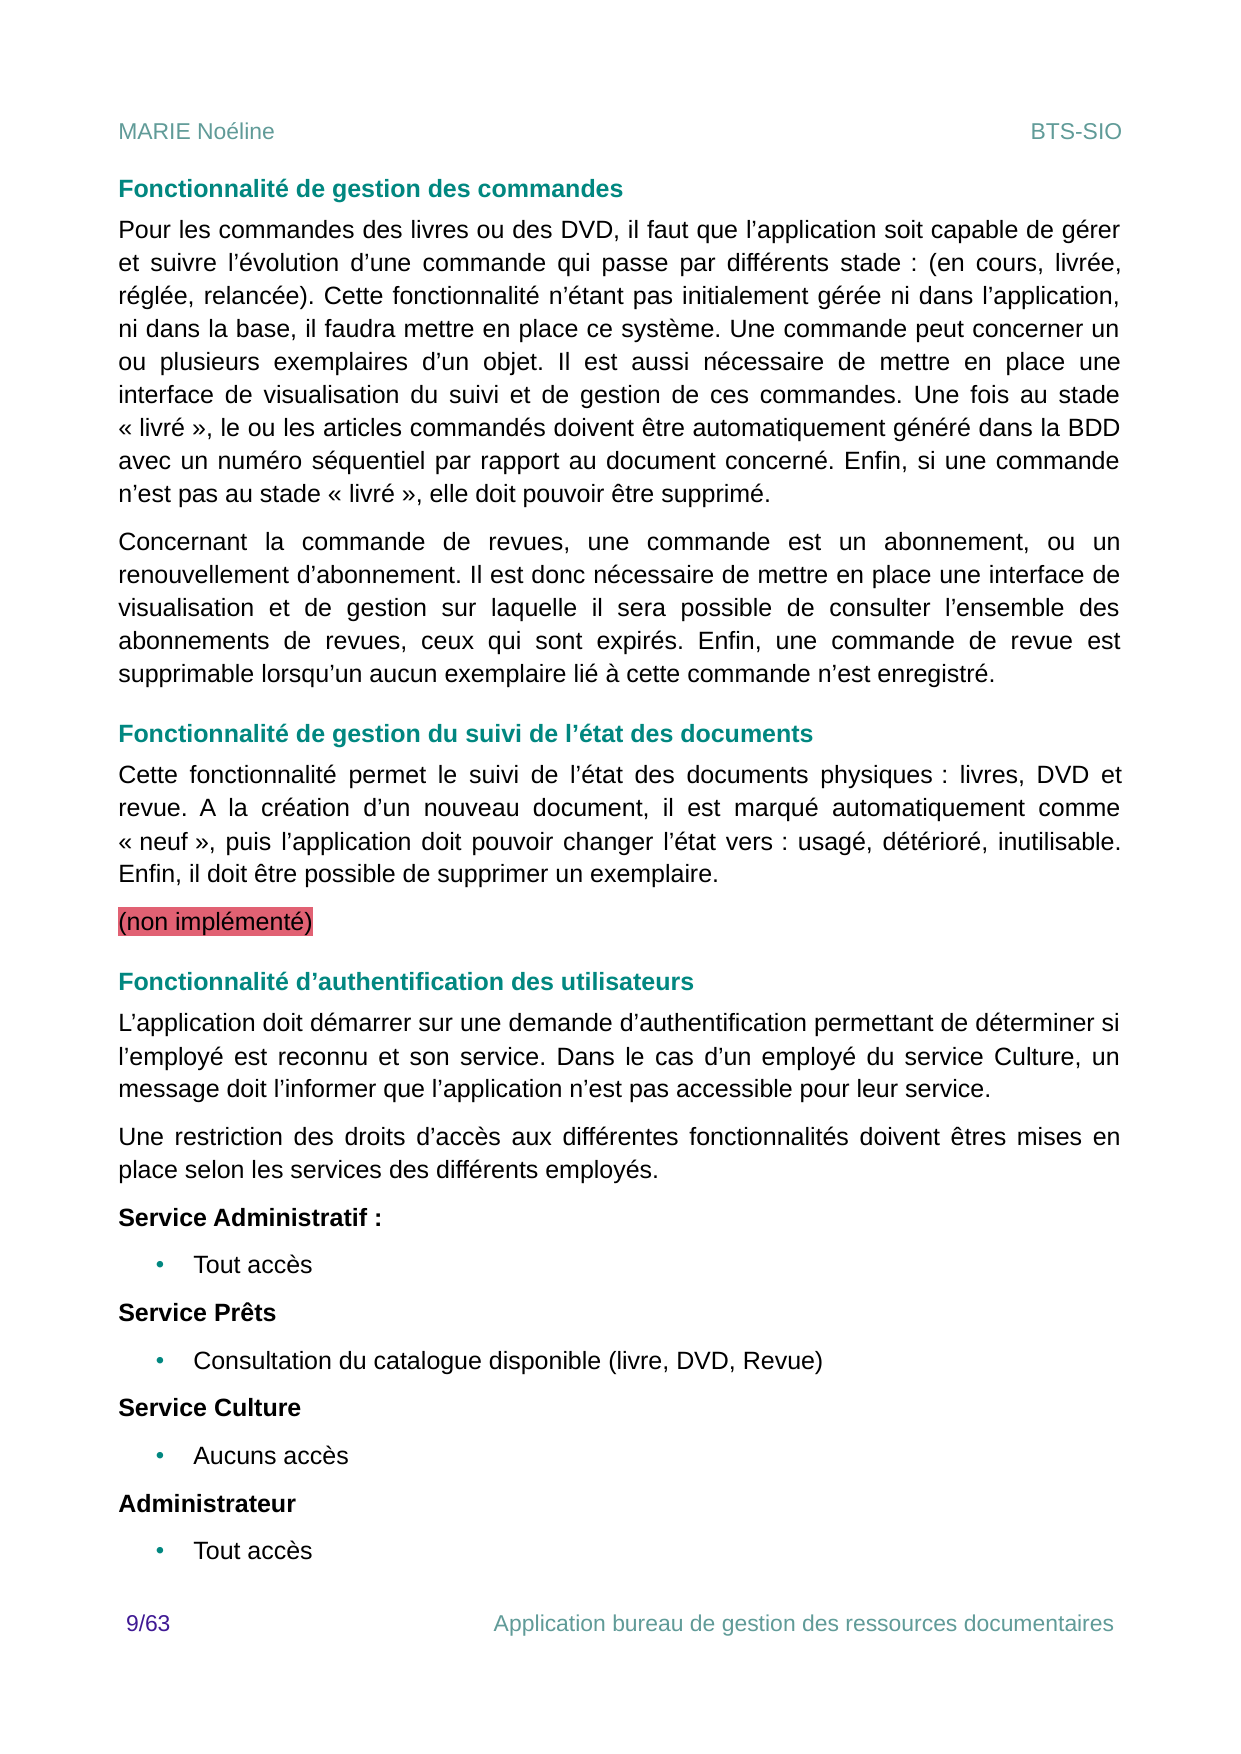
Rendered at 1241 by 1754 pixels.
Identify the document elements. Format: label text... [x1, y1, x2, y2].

text Pour les commandes des livres ou des DVD, il faut que l’application soit capable de gérer et suivre l’évolution d’une commande qui passe par différents stade : (en cours, livrée, réglée, relancée). Cette fonctionnalité n’étant pas initialement gérée ni dans l’application, ni dans la base, il faudra mettre en place ce système. Une commande peut concerner un ou plusieurs exemplaires d’un objet. Il est aussi nécessaire de mettre en place une interface de visualisation du suivi et de gestion de ces commandes. Une fois au stade « livré », le ou les articles commandés doivent être automatiquement généré dans la BDD avec un numéro séquentiel par rapport au document concerné. Enfin, si une commande n’est pas au stade « livré », elle doit pouvoir être supprimé. [118, 215, 1122, 508]
text L’application doit démarrer sur une demande d’authentification permettant de déterminer si l’employé est reconnu et son service. Dans le cas d’un employé du service Culture, un message doit l’informer que l’application n’est pas accessible pour leur service. [118, 1008, 1122, 1103]
subtitle Fonctionnalité de gestion des commandes [118, 174, 1122, 203]
text Administrateur [118, 1489, 1122, 1517]
text Service Prêts [118, 1298, 1122, 1327]
text Service Administratif : [118, 1203, 1122, 1231]
list Aucuns accès [156, 1441, 1122, 1470]
subtitle Fonctionnalité d’authentification des utilisateurs [118, 967, 1122, 996]
text (non implémenté) [118, 907, 1122, 936]
text Concernant la commande de revues, une commande est un abonnement, ou un renouvellement d’abonnement. Il est donc nécessaire de mettre en place une interface de visualisation et de gestion sur laquelle il sera possible de consulter l’ensemble des abonnements de revues, ceux qui sont expirés. Enfin, une commande de revue est supprimable lorsqu’un aucun exemplaire lié à cette commande n’est enregistré. [118, 527, 1122, 688]
list Tout accès [156, 1250, 1122, 1279]
list Consultation du catalogue disponible (livre, DVD, Revue) [156, 1346, 1122, 1374]
list Tout accès [156, 1536, 1122, 1565]
text Une restriction des droits d’accès aux différentes fonctionnalités doivent êtres mises en place selon les services des différents employés. [118, 1122, 1122, 1184]
text Service Culture [118, 1393, 1122, 1422]
subtitle Fonctionnalité de gestion du suivi de l’état des documents [118, 719, 1122, 748]
text Cette fonctionnalité permet le suivi de l’état des documents physiques : livres, DVD et revue. A la création d’un nouveau document, il est marqué automatiquement comme « neuf », puis l’application doit pouvoir changer l’état vers : usagé, détérioré, inutilisable. Enfin, il doit être possible de supprimer un exemplaire. [118, 760, 1122, 888]
